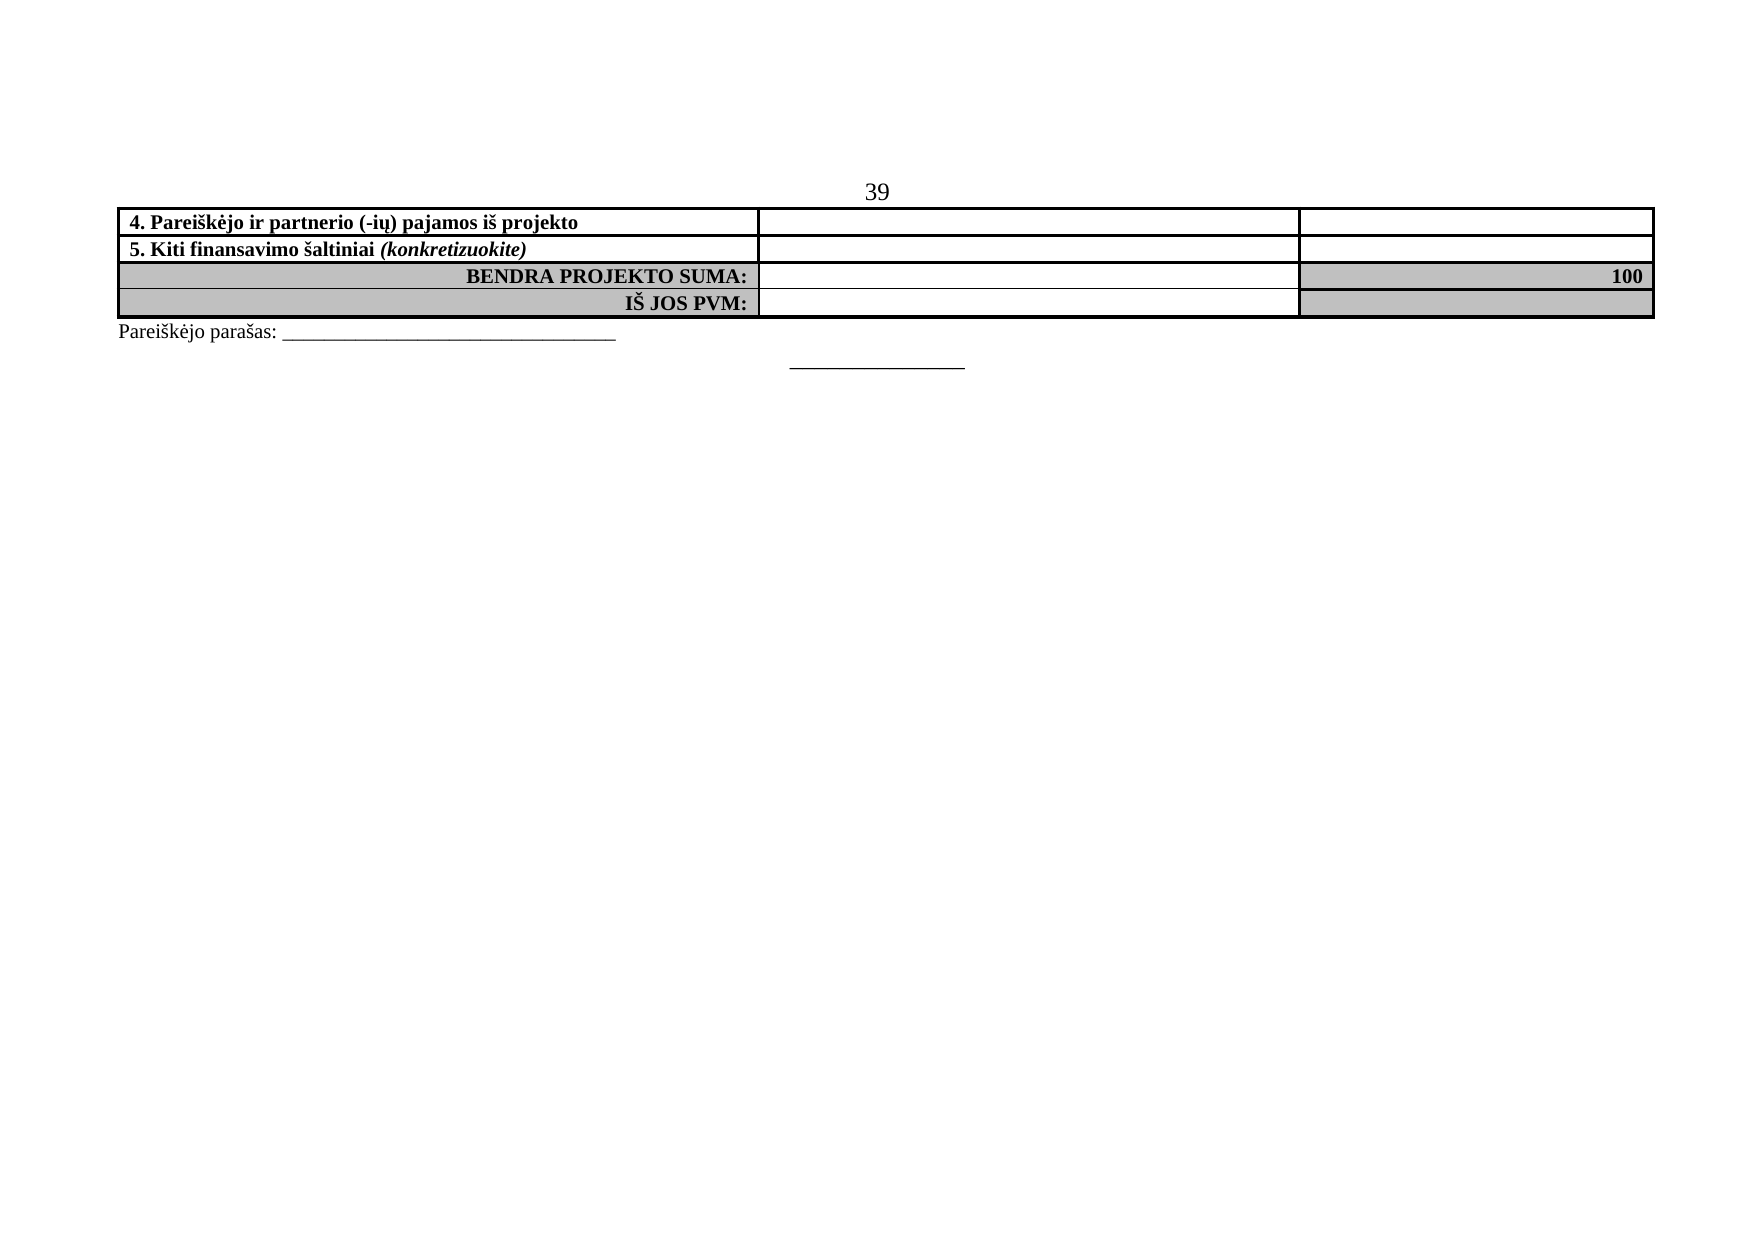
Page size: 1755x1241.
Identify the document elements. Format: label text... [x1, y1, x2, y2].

text ______________ [118, 343, 1636, 371]
table_cell BENDRA PROJEKTO SUMA: [120, 264, 758, 288]
table_cell IŠ JOS PVM: [120, 289, 758, 315]
text Pareiškėjo parašas: ________________________________ [118, 319, 1636, 343]
table_cell 5. Kiti finansavimo šaltiniai (konkretizuokite) [120, 237, 757, 261]
table_cell [760, 237, 1298, 261]
table_cell [760, 264, 1298, 288]
table_cell [1301, 237, 1652, 261]
table_cell [1301, 291, 1652, 315]
table_cell 4. Pareiškėjo ir partnerio (-ių) pajamos iš projekto [120, 210, 757, 234]
table_cell [760, 289, 1298, 315]
table_cell [760, 210, 1298, 234]
table_cell 100 [1301, 264, 1652, 288]
table_cell [1301, 210, 1652, 234]
